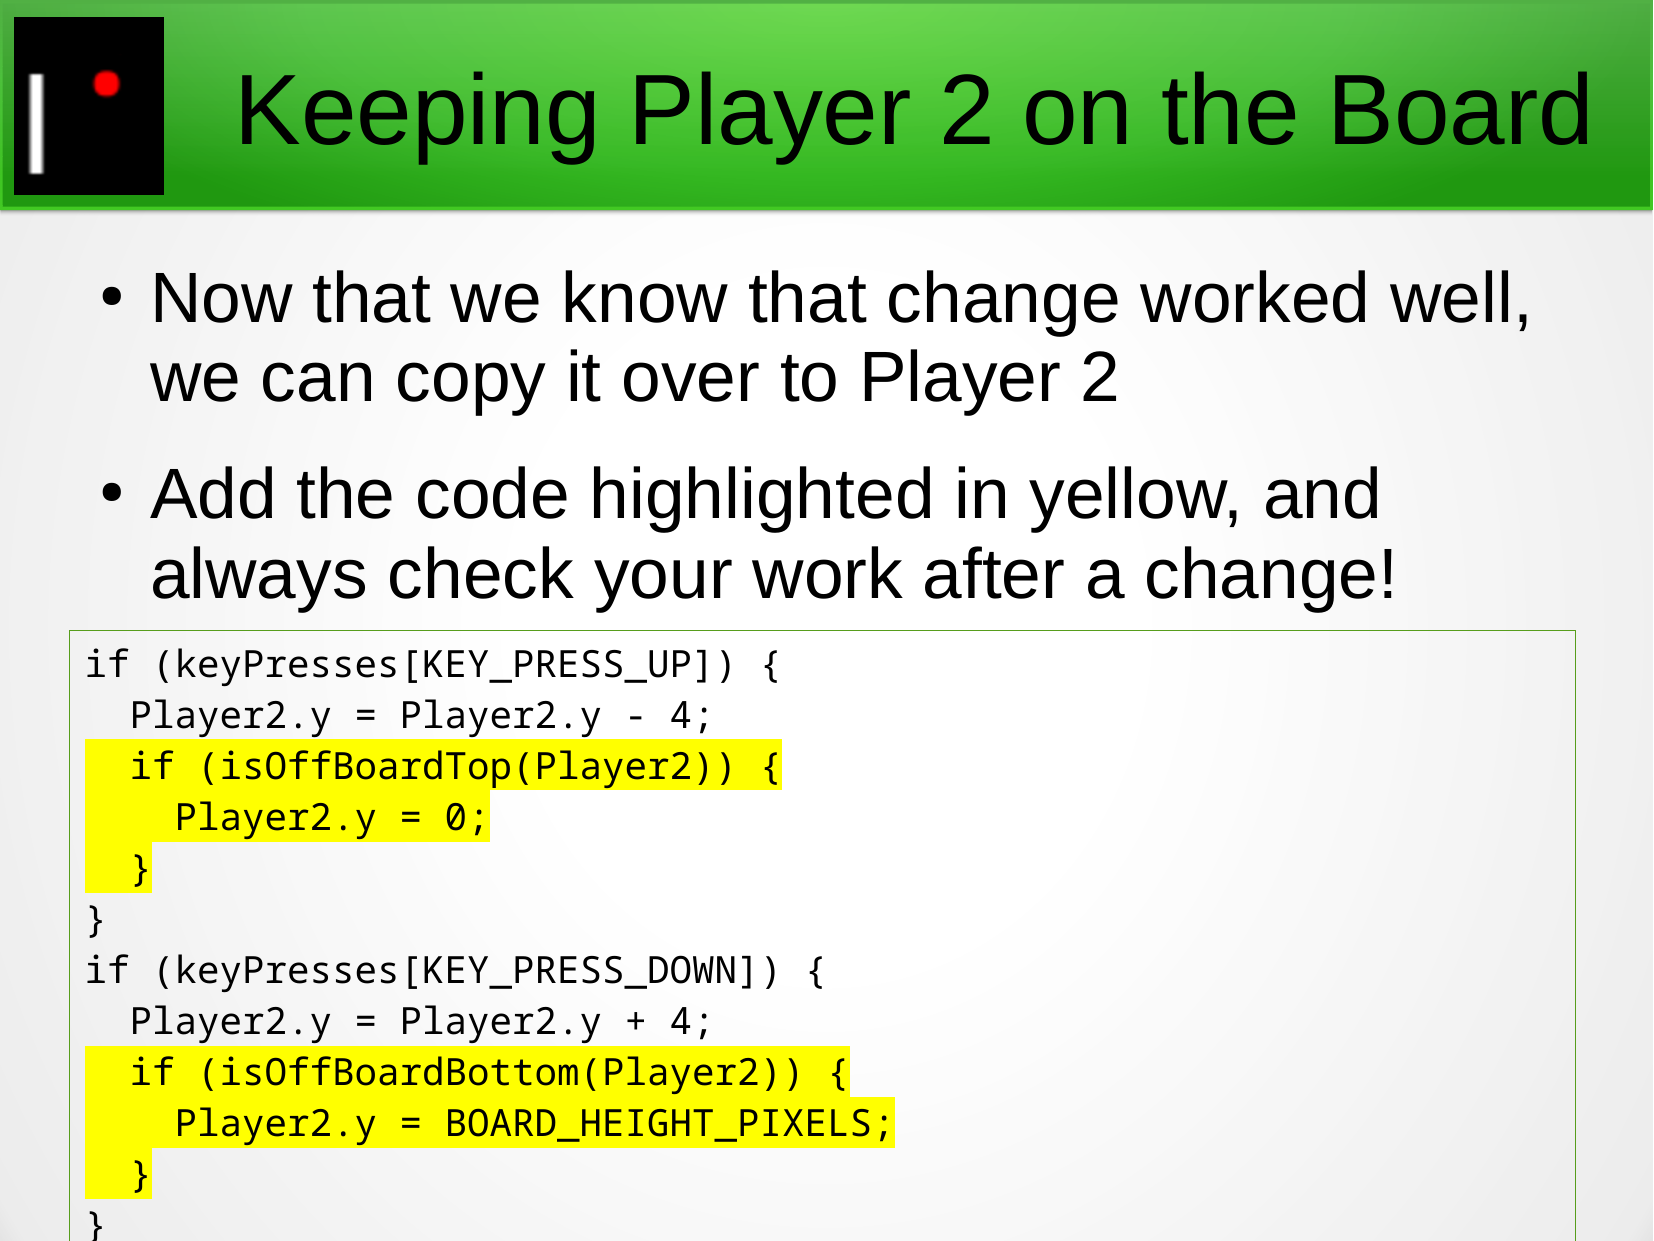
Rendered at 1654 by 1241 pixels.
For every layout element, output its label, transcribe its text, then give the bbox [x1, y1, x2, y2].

list Now that we know that change worked well, we can copy it over to Player 2 Add the code highlighted in yellow, and always check your work after a change! [82, 257, 1576, 616]
text_box if (keyPresses[KEY_PRESS_UP]) { Player2.y = Player2.y - 4; if (isOffBoardTop(Player2)) { Player2.y = 0; } } if (keyPresses[KEY_PRESS_DOWN]) { Player2.y = Player2.y + 4; if (isOffBoardBottom(Player2)) { Player2.y = BOARD_HEIGHT_PIXELS; } } [69, 630, 1576, 1213]
title Keeping Player 2 on the Board [195, 30, 1636, 190]
picture [14, 17, 164, 195]
